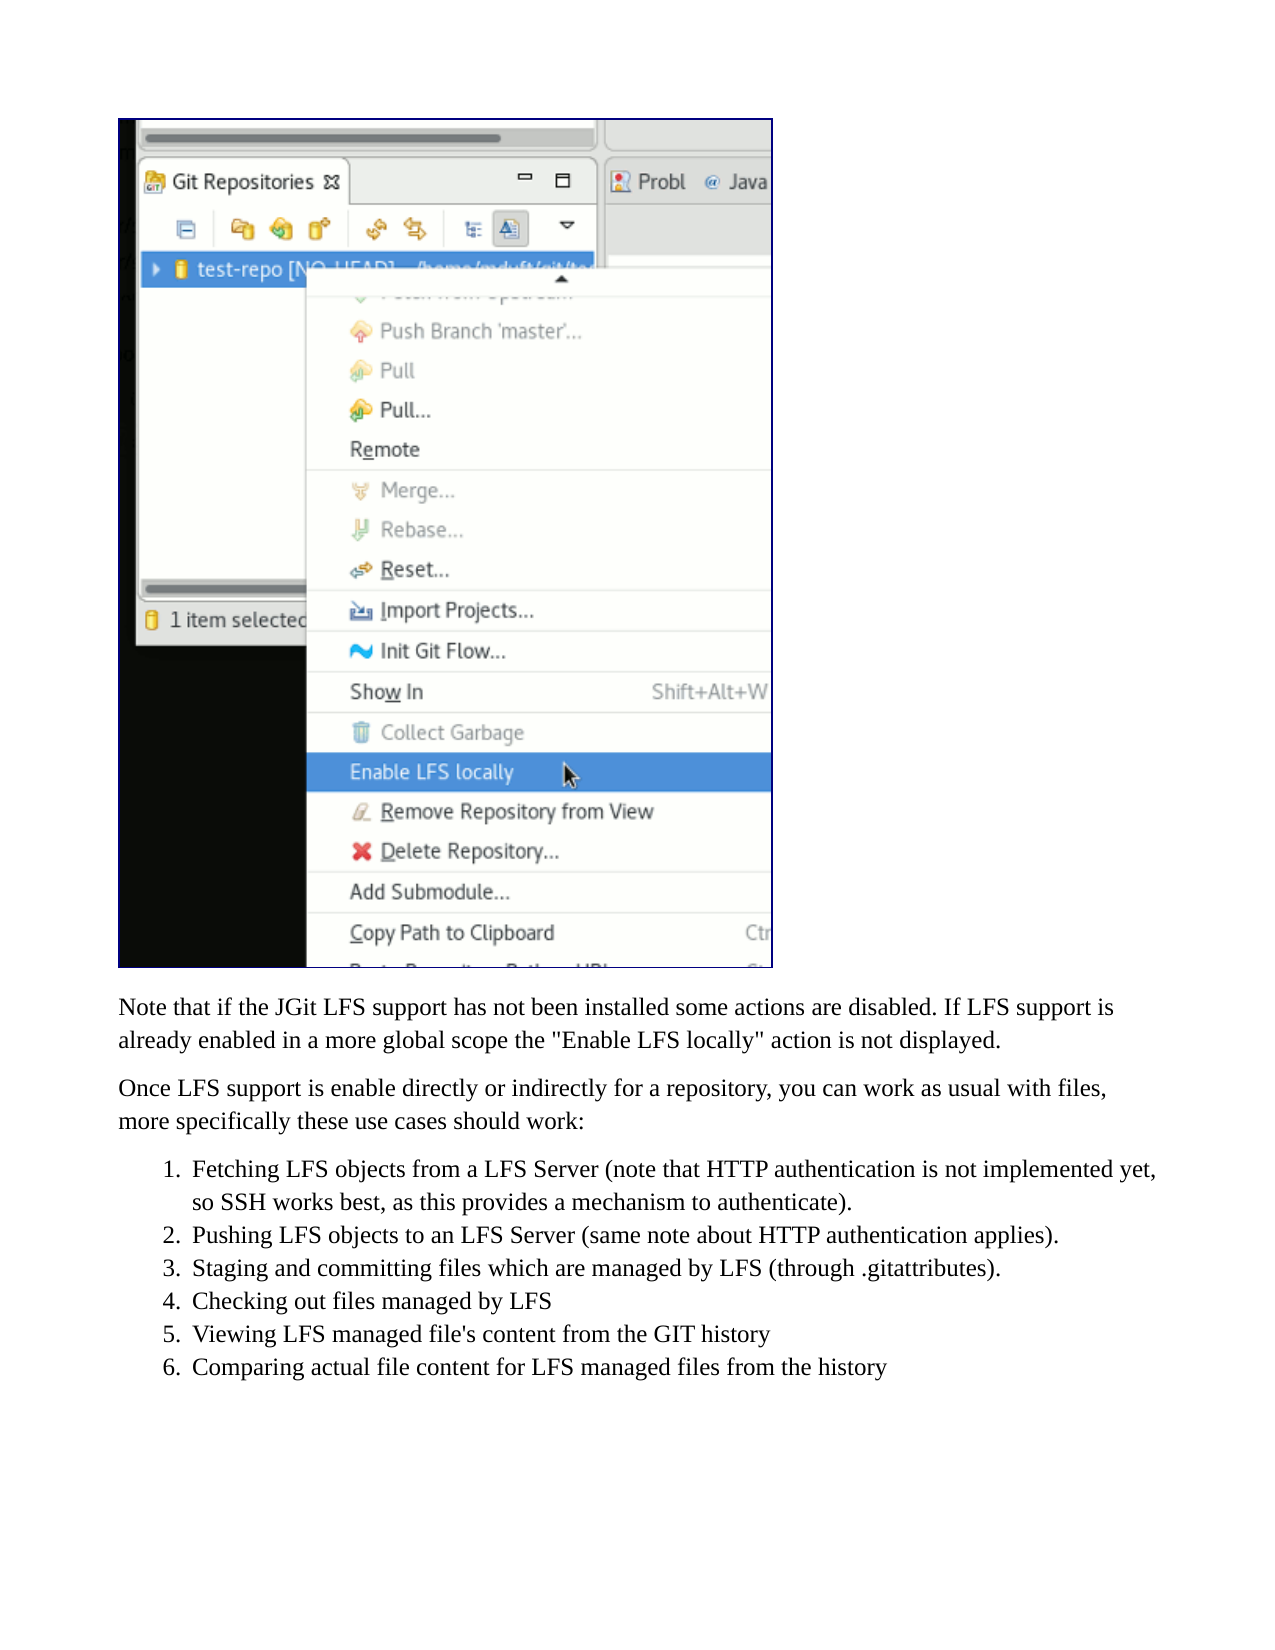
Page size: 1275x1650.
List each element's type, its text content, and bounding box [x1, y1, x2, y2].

list Fetching LFS objects from a LFS Server (note that HTTP authentication is not implemented yet, so SSH works best, as this provides a mechanism to authenticate). [162, 1154, 1157, 1215]
list Comparing actual file content for LFS managed files from the history [162, 1352, 1157, 1381]
list Staging and committing files which are managed by LFS (through .gitattributes). [162, 1253, 1157, 1281]
text Note that if the JGit LFS support has not been installed some actions are disabled. If LFS support is already enabled in a more global scope the "Enable LFS locally" action is not displayed. [118, 992, 1157, 1054]
text Once LFS support is enable directly or indirectly for a repository, you can work as usual with files, more specifically these use cases should work: [118, 1073, 1157, 1135]
picture [120, 120, 771, 967]
list Pushing LFS objects to an LFS Server (same note about HTTP authentication applies). [162, 1220, 1157, 1248]
list Checking out files managed by LFS [162, 1286, 1157, 1314]
list Viewing LFS managed file's content from the GIT history [162, 1319, 1157, 1347]
